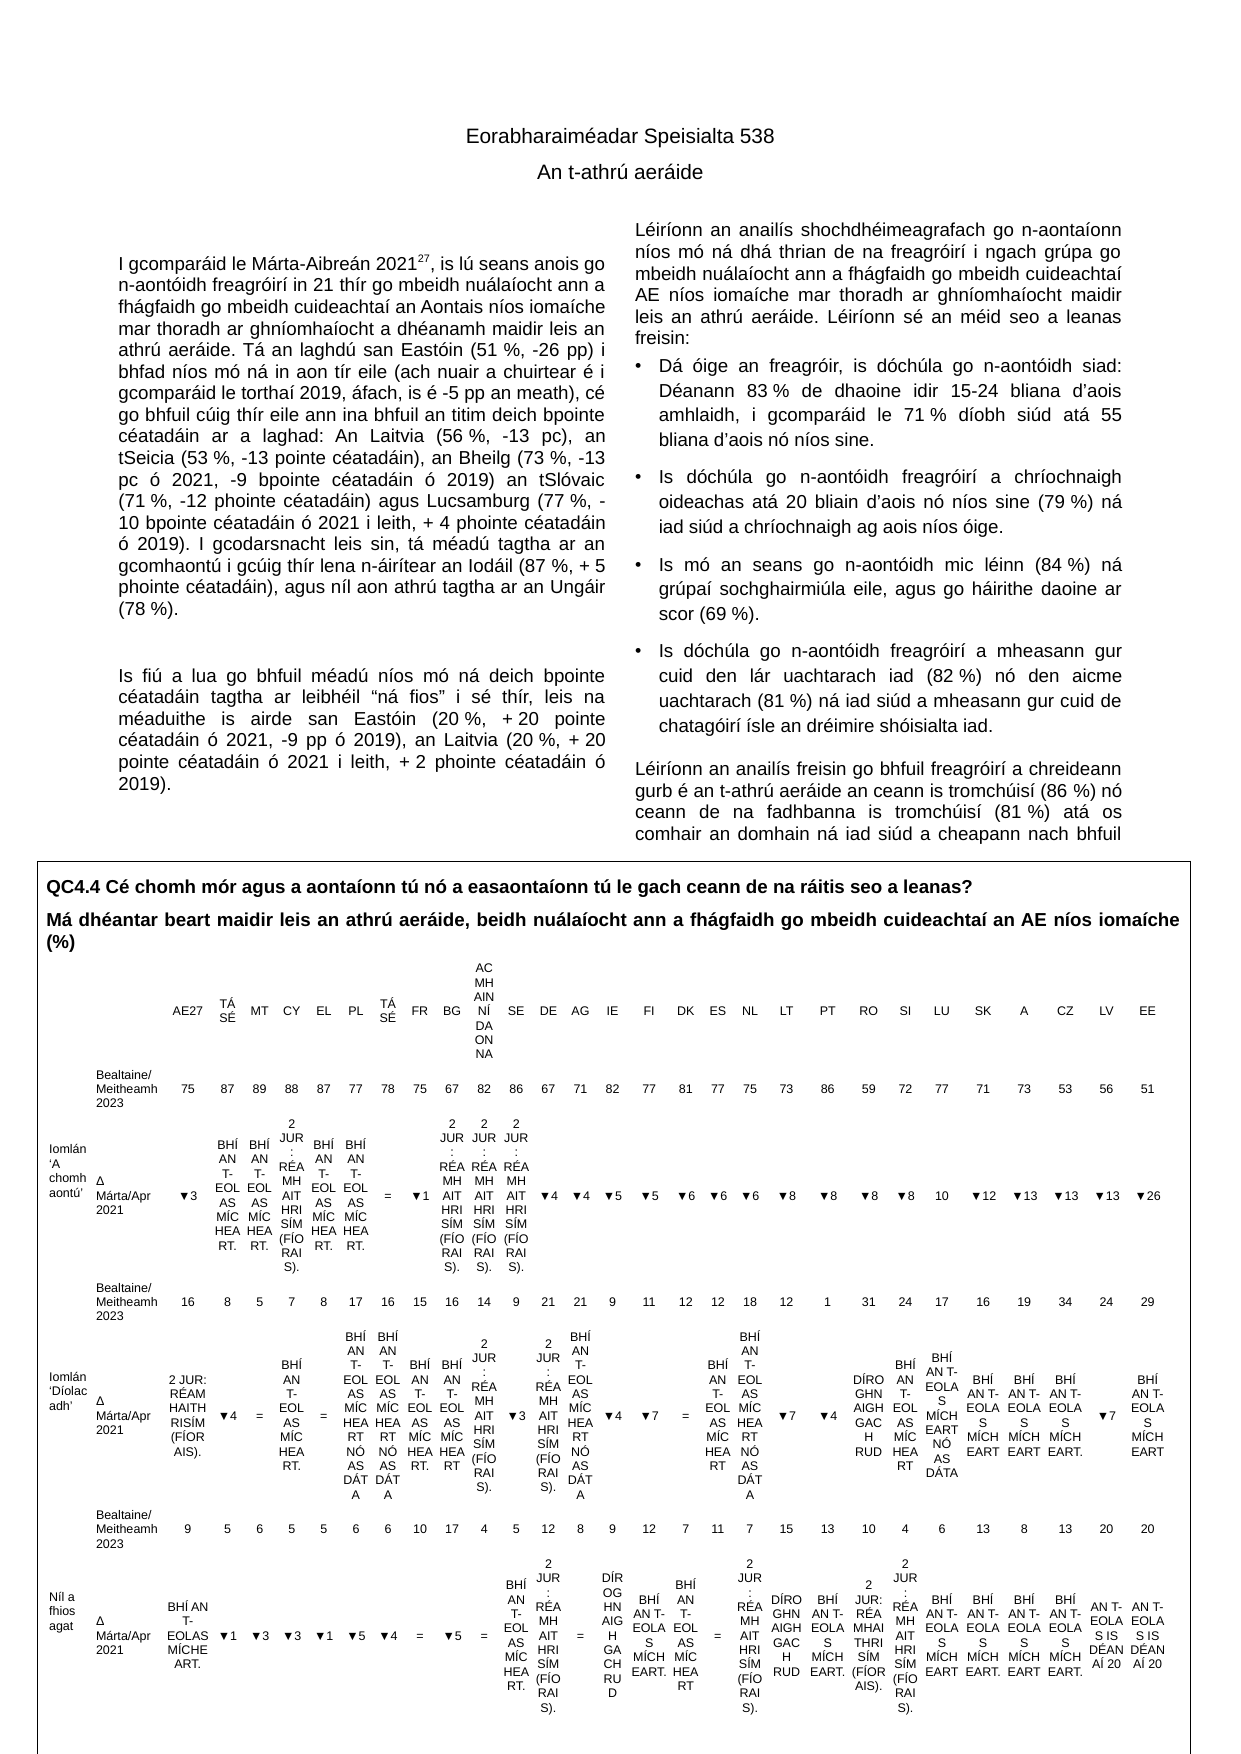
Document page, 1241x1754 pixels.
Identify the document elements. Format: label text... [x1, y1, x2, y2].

table_cell BHÍ AN T-EOLAS MÍCHEART [889, 1326, 921, 1504]
table_cell ▼8 [766, 1113, 807, 1277]
table_cell 21 [564, 1277, 596, 1326]
table_cell 1 [807, 1277, 848, 1326]
table_cell BHÍ AN T-EOLAS MÍCHEART [962, 1326, 1003, 1504]
table_cell BHÍ AN T-EOLAS MÍCHEART. [500, 1554, 532, 1717]
table_cell 4 [468, 1505, 500, 1553]
table_cell BHÍ AN T-EOLAS MÍCHEART NÓ AS DÁTA [734, 1326, 766, 1504]
table_cell Níl a fhios agat [46, 1505, 93, 1717]
table_cell ▼4 [211, 1326, 243, 1504]
table_cell BHÍ AN T-EOLAS MÍCHEART. [340, 1113, 372, 1277]
table_cell 9 [596, 1505, 628, 1553]
table_header LU [921, 958, 962, 1064]
table_cell DÍROGHNAIGH GACH RUD [596, 1554, 628, 1717]
table_cell ▼13 [1086, 1113, 1127, 1277]
table_cell BHÍ AN T-EOLAS MÍCHEART. [628, 1554, 669, 1717]
table_cell 71 [564, 1064, 596, 1113]
table_header FR [404, 958, 436, 1064]
table_header TÁ SÉ [372, 958, 404, 1064]
table_cell 6 [921, 1505, 962, 1553]
table_cell 67 [532, 1064, 564, 1113]
table_cell 87 [308, 1064, 339, 1113]
table_cell 78 [372, 1064, 404, 1113]
table_cell 8 [1004, 1505, 1044, 1553]
table_cell 12 [532, 1505, 564, 1553]
table_cell ▼4 [807, 1326, 848, 1504]
table_cell 86 [807, 1064, 848, 1113]
table_cell BHÍ AN T-EOLAS MÍCHEART. [962, 1554, 1003, 1717]
table_cell ▼5 [340, 1554, 372, 1717]
table_cell 5 [308, 1505, 339, 1553]
table_cell Δ Márta/Apr 2021 [93, 1554, 164, 1717]
table_cell ▼26 [1127, 1113, 1168, 1277]
table_cell 7 [275, 1277, 307, 1326]
table_cell Bealtaine/Meitheamh 2023 [93, 1277, 164, 1326]
table_cell 13 [962, 1505, 1003, 1553]
table_cell ▼7 [1086, 1326, 1127, 1504]
table_cell 8 [564, 1505, 596, 1553]
table_cell 2 JUR: RÉAMHAITHRISÍM (FÍORAIS). [275, 1113, 307, 1277]
table_cell 12 [670, 1277, 702, 1326]
table_cell ▼13 [1004, 1113, 1044, 1277]
table_header SE [500, 958, 532, 1064]
table_cell ▼3 [275, 1554, 307, 1717]
table_cell Bealtaine/Meitheamh 2023 [93, 1064, 164, 1113]
table_cell BHÍ AN T-EOLAS MÍCHEART NÓ AS DÁTA [921, 1326, 962, 1504]
table_cell BHÍ AN T-EOLAS MÍCHEART [436, 1326, 468, 1504]
table_cell BHÍ AN T-EOLAS MÍCHEART [670, 1554, 702, 1717]
text Léiríonn an anailís shochdhéimeagrafach go n-aontaíonn níos mó ná dhá thrian de na freagróirí i ngach grúpa go mbeidh nuálaíocht ann a fhágfaidh go mbeidh cuideachtaí AE níos iomaíche mar thoradh ar ghníomhaíocht maidir leis an athrú aeráide. Léiríonn sé an méid seo a leanas freisin: [635, 219, 1122, 349]
table_cell 16 [962, 1277, 1003, 1326]
table_cell = [243, 1326, 275, 1504]
table_header EL [308, 958, 339, 1064]
table_header EE [1127, 958, 1168, 1064]
table_cell 15 [766, 1505, 807, 1553]
table_cell 75 [404, 1064, 436, 1113]
table_cell 8 [211, 1277, 243, 1326]
table_cell 5 [243, 1277, 275, 1326]
table_cell 81 [670, 1064, 702, 1113]
table_cell = [372, 1113, 404, 1277]
table_cell 56 [1086, 1064, 1127, 1113]
table_cell BHÍ AN T-EOLAS MÍCHEART. [1045, 1326, 1086, 1504]
table_cell 82 [596, 1064, 628, 1113]
table_cell 20 [1086, 1505, 1127, 1553]
table_cell BHÍ AN T-EOLAS MÍCHEART. [164, 1554, 211, 1717]
table_cell ▼7 [628, 1326, 669, 1504]
table_cell 73 [766, 1064, 807, 1113]
table_cell 16 [436, 1277, 468, 1326]
list Is dóchúla go n-aontóidh freagróirí a chríochnaigh oideachas atá 20 bliain d’aois nó níos sine (79 %) ná iad siúd a chríochnaigh ag aois níos óige. [635, 466, 1122, 538]
table_cell 89 [243, 1064, 275, 1113]
table_cell 75 [164, 1064, 211, 1113]
table_cell 14 [468, 1277, 500, 1326]
table_header PT [807, 958, 848, 1064]
table_cell 11 [702, 1505, 734, 1553]
table_cell ▼3 [500, 1326, 532, 1504]
table_cell 16 [164, 1277, 211, 1326]
table_cell ▼3 [164, 1113, 211, 1277]
table_cell BHÍ AN T-EOLAS MÍCHEART NÓ AS DÁTA [564, 1326, 596, 1504]
table_cell 77 [340, 1064, 372, 1113]
table_cell BHÍ AN T-EOLAS MÍCHEART. [211, 1113, 243, 1277]
table_header A [1004, 958, 1044, 1064]
table_cell ▼4 [596, 1326, 628, 1504]
table_cell AN T-EOLAS IS DÉANAÍ 20 [1086, 1554, 1127, 1717]
table_cell 2 JUR: RÉAMHAITHRISÍM (FÍORAIS). [468, 1326, 500, 1504]
table_cell ▼12 [962, 1113, 1003, 1277]
table_header MT [243, 958, 275, 1064]
table_cell 9 [596, 1277, 628, 1326]
table_cell 13 [807, 1505, 848, 1553]
table_cell 6 [372, 1505, 404, 1553]
table_cell 59 [848, 1064, 889, 1113]
table_cell BHÍ AN T-EOLAS MÍCHEART [702, 1326, 734, 1504]
text Is fiú a lua go bhfuil méadú níos mó ná deich bpointe céatadáin tagtha ar leibhéil “ná fios” i sé thír, leis na méaduithe is airde san Eastóin (20 %, + 20 pointe céatadáin ó 2021, -9 pp ó 2019), an Laitvia (20 %, + 20 pointe céatadáin ó 2021 i leith, + 2 phointe céatadáin ó 2019). [118, 664, 605, 794]
table_cell ▼1 [308, 1554, 339, 1717]
table_cell = [670, 1326, 702, 1504]
table_cell 7 [670, 1505, 702, 1553]
table_cell 2 JUR: RÉAMHAITHRISÍM (FÍORAIS). [734, 1554, 766, 1717]
table_cell ▼7 [766, 1326, 807, 1504]
table_header LT [766, 958, 807, 1064]
table_cell ▼6 [734, 1113, 766, 1277]
table_header RO [848, 958, 889, 1064]
table_cell Iomlán ‘A chomhaontú’ [46, 1064, 93, 1277]
table_header AE27 [164, 958, 211, 1064]
table_cell 77 [628, 1064, 669, 1113]
table_header ES [702, 958, 734, 1064]
table_header NL [734, 958, 766, 1064]
table_cell 16 [372, 1277, 404, 1326]
table_cell 72 [889, 1064, 921, 1113]
table_cell 2 JUR: RÉAMHAITHRISÍM (FÍORAIS). [436, 1113, 468, 1277]
table_cell ▼8 [848, 1113, 889, 1277]
table_cell 18 [734, 1277, 766, 1326]
table_cell 34 [1045, 1277, 1086, 1326]
table_cell 87 [211, 1064, 243, 1113]
table_cell ▼8 [889, 1113, 921, 1277]
table_cell 6 [340, 1505, 372, 1553]
table_header BG [436, 958, 468, 1064]
table_header CZ [1045, 958, 1086, 1064]
table_cell 75 [734, 1064, 766, 1113]
table_cell 5 [275, 1505, 307, 1553]
table_cell 10 [848, 1505, 889, 1553]
table_header FI [628, 958, 669, 1064]
table_cell 2 JUR: RÉAMHAITHRISÍM (FÍORAIS). [164, 1326, 211, 1504]
table_cell Bealtaine/Meitheamh 2023 [93, 1505, 164, 1553]
table_cell ▼5 [436, 1554, 468, 1717]
table_cell 73 [1004, 1064, 1044, 1113]
table_cell ▼4 [564, 1113, 596, 1277]
table_header TÁ SÉ [211, 958, 243, 1064]
table_cell = [308, 1326, 339, 1504]
table_cell 2 JUR: RÉAMHAITHRISÍM (FÍORAIS). [532, 1326, 564, 1504]
table_cell ▼1 [211, 1554, 243, 1717]
table_cell = [702, 1554, 734, 1717]
table_cell 11 [628, 1277, 669, 1326]
table_cell = [468, 1554, 500, 1717]
table_cell 82 [468, 1064, 500, 1113]
table_cell 20 [1127, 1505, 1168, 1553]
table_header CY [275, 958, 307, 1064]
table_cell ▼6 [670, 1113, 702, 1277]
table_cell BHÍ AN T-EOLAS MÍCHEART NÓ AS DÁTA [372, 1326, 404, 1504]
table_cell 71 [962, 1064, 1003, 1113]
text Léiríonn an anailís freisin go bhfuil freagróirí a chreideann gurb é an t-athrú aeráide an ceann is tromchúisí (86 %) nó ceann de na fadhbanna is tromchúisí (81 %) atá os comhair an domhain ná iad siúd a cheapann nach bhfuil [635, 758, 1122, 844]
table_cell ▼1 [404, 1113, 436, 1277]
table_cell ▼6 [702, 1113, 734, 1277]
table_cell ▼13 [1045, 1113, 1086, 1277]
table_header PL [340, 958, 372, 1064]
table_cell Iomlán ‘Díolacadh’ [46, 1277, 93, 1504]
table_header SK [962, 958, 1003, 1064]
table_header [46, 958, 93, 1064]
text Má dhéantar beart maidir leis an athrú aeráide, beidh nuálaíocht ann a fhágfaidh go mbeidh cuideachtaí an AE níos iomaíche (%) [46, 909, 1181, 952]
table_cell 19 [1004, 1277, 1044, 1326]
table_cell 88 [275, 1064, 307, 1113]
table_cell = [404, 1554, 436, 1717]
table_cell Δ Márta/Apr 2021 [93, 1326, 164, 1504]
table_cell 12 [628, 1505, 669, 1553]
text QC4.4 Cé chomh mór agus a aontaíonn tú nó a easaontaíonn tú le gach ceann de na ráitis seo a leanas? [46, 875, 1181, 897]
table_cell BHÍ AN T-EOLAS MÍCHEART. [807, 1554, 848, 1717]
table_header DK [670, 958, 702, 1064]
text I gcomparáid le Márta-Aibreán 2021, is lú seans anois go n-aontóidh freagróirí in 21 thír go mbeidh nuálaíocht ann a fhágfaidh go mbeidh cuideachtaí an Aontais níos iomaíche mar thoradh ar ghníomhaíocht a dhéanamh maidir leis an athrú aeráide. Tá an laghdú san Eastóin (51 %, -26 pp) i bhfad níos mó ná in aon tír eile (ach nuair a chuirtear é i gcomparáid le torthaí 2019, áfach, is é -5 pp an meath), cé go bhfuil cúig thír eile ann ina bhfuil an titim deich bpointe céatadáin ar a laghad: An Laitvia (56 %, -13 pc), an tSeicia (53 %, -13 pointe céatadáin), an Bheilg (73 %, -13 pc ó 2021, -9 bpointe céatadáin ó 2019) an tSlóvaic (71 %, -12 phointe céatadáin) agus Lucsamburg (77 %, -10 bpointe céatadáin ó 2021 i leith, + 4 phointe céatadáin ó 2019). I gcodarsnacht leis sin, tá méadú tagtha ar an gcomhaontú i gcúig thír lena n-áirítear an Iodáil (87 %, + 5 phointe céatadáin), agus níl aon athrú tagtha ar an Ungáir (78 %). [118, 253, 605, 619]
table_cell 24 [889, 1277, 921, 1326]
table_header DE [532, 958, 564, 1064]
table_cell BHÍ AN T-EOLAS MÍCHEART. [243, 1113, 275, 1277]
table_cell BHÍ AN T-EOLAS MÍCHEART NÓ AS DÁTA [340, 1326, 372, 1504]
list Is mó an seans go n-aontóidh mic léinn (84 %) ná grúpaí sochghairmiúla eile, agus go háirithe daoine ar scor (69 %). [635, 553, 1122, 624]
table_cell BHÍ AN T-EOLAS MÍCHEART. [275, 1326, 307, 1504]
table_cell 53 [1045, 1064, 1086, 1113]
table_cell 86 [500, 1064, 532, 1113]
table_header AG [564, 958, 596, 1064]
table_cell = [564, 1554, 596, 1717]
table_cell 10 [404, 1505, 436, 1553]
table_cell ▼8 [807, 1113, 848, 1277]
table_cell 5 [211, 1505, 243, 1553]
table_cell 77 [921, 1064, 962, 1113]
table_cell 12 [702, 1277, 734, 1326]
table_cell 17 [436, 1505, 468, 1553]
table_cell ▼5 [596, 1113, 628, 1277]
table_cell BHÍ AN T-EOLAS MÍCHEART. [404, 1326, 436, 1504]
table_cell BHÍ AN T-EOLAS MÍCHEART [1127, 1326, 1168, 1504]
table_cell 67 [436, 1064, 468, 1113]
table_cell 51 [1127, 1064, 1168, 1113]
table_cell AN T-EOLAS IS DÉANAÍ 20 [1127, 1554, 1168, 1717]
table_cell 13 [1045, 1505, 1086, 1553]
list Dá óige an freagróir, is dóchúla go n-aontóidh siad: Déanann 83 % de dhaoine idir 15-24 bliana d’aois amhlaidh, i gcomparáid le 71 % díobh siúd atá 55 bliana d’aois nó níos sine. [635, 354, 1122, 451]
table_cell 12 [766, 1277, 807, 1326]
table_cell 15 [404, 1277, 436, 1326]
table_cell ▼4 [532, 1113, 564, 1277]
table_cell 77 [702, 1064, 734, 1113]
table_header LV [1086, 958, 1127, 1064]
table_header [93, 958, 164, 1064]
table_header SI [889, 958, 921, 1064]
table_header ACMHAINNÍ DAONNA [468, 958, 500, 1064]
table_cell 9 [500, 1277, 532, 1326]
table_cell BHÍ AN T-EOLAS MÍCHEART [1004, 1554, 1044, 1717]
table_cell 7 [734, 1505, 766, 1553]
table_cell 17 [340, 1277, 372, 1326]
table_cell ▼4 [372, 1554, 404, 1717]
table_cell 10 [921, 1113, 962, 1277]
table_cell 9 [164, 1505, 211, 1553]
table_cell 29 [1127, 1277, 1168, 1326]
table_cell 21 [532, 1277, 564, 1326]
table_header IE [596, 958, 628, 1064]
table_cell ▼5 [628, 1113, 669, 1277]
table_cell 4 [889, 1505, 921, 1553]
table_cell BHÍ AN T-EOLAS MÍCHEART. [1045, 1554, 1086, 1717]
table_cell BHÍ AN T-EOLAS MÍCHEART. [308, 1113, 339, 1277]
table_cell 24 [1086, 1277, 1127, 1326]
table_cell 2 JUR: RÉAMHAITHRISÍM (FÍORAIS). [889, 1554, 921, 1717]
table_cell 2 JUR: RÉAMHAITHRISÍM (FÍORAIS). [532, 1554, 564, 1717]
table_cell Δ Márta/Apr 2021 [93, 1113, 164, 1277]
table_cell 6 [243, 1505, 275, 1553]
table_cell 8 [308, 1277, 339, 1326]
table_cell DÍROGHNAIGH GACH RUD [766, 1554, 807, 1717]
table_cell ▼3 [243, 1554, 275, 1717]
list Is dóchúla go n-aontóidh freagróirí a mheasann gur cuid den lár uachtarach iad (82 %) nó den aicme uachtarach (81 %) ná iad siúd a mheasann gur cuid de chatagóirí ísle an dréimire shóisialta iad. [635, 640, 1122, 736]
table_cell 31 [848, 1277, 889, 1326]
table_cell 2 JUR: RÉAMHAITHRISÍM (FÍORAIS). [500, 1113, 532, 1277]
table_cell DÍROGHNAIGH GACH RUD [848, 1326, 889, 1504]
table_cell 2 JUR: RÉAMHAITHRISÍM (FÍORAIS). [468, 1113, 500, 1277]
table_cell 17 [921, 1277, 962, 1326]
table_cell BHÍ AN T-EOLAS MÍCHEART [1004, 1326, 1044, 1504]
table_cell BHÍ AN T-EOLAS MÍCHEART [921, 1554, 962, 1717]
table_cell 2 JUR: RÉAMHAITHRISÍM (FÍORAIS). [848, 1554, 889, 1717]
table_cell 5 [500, 1505, 532, 1553]
